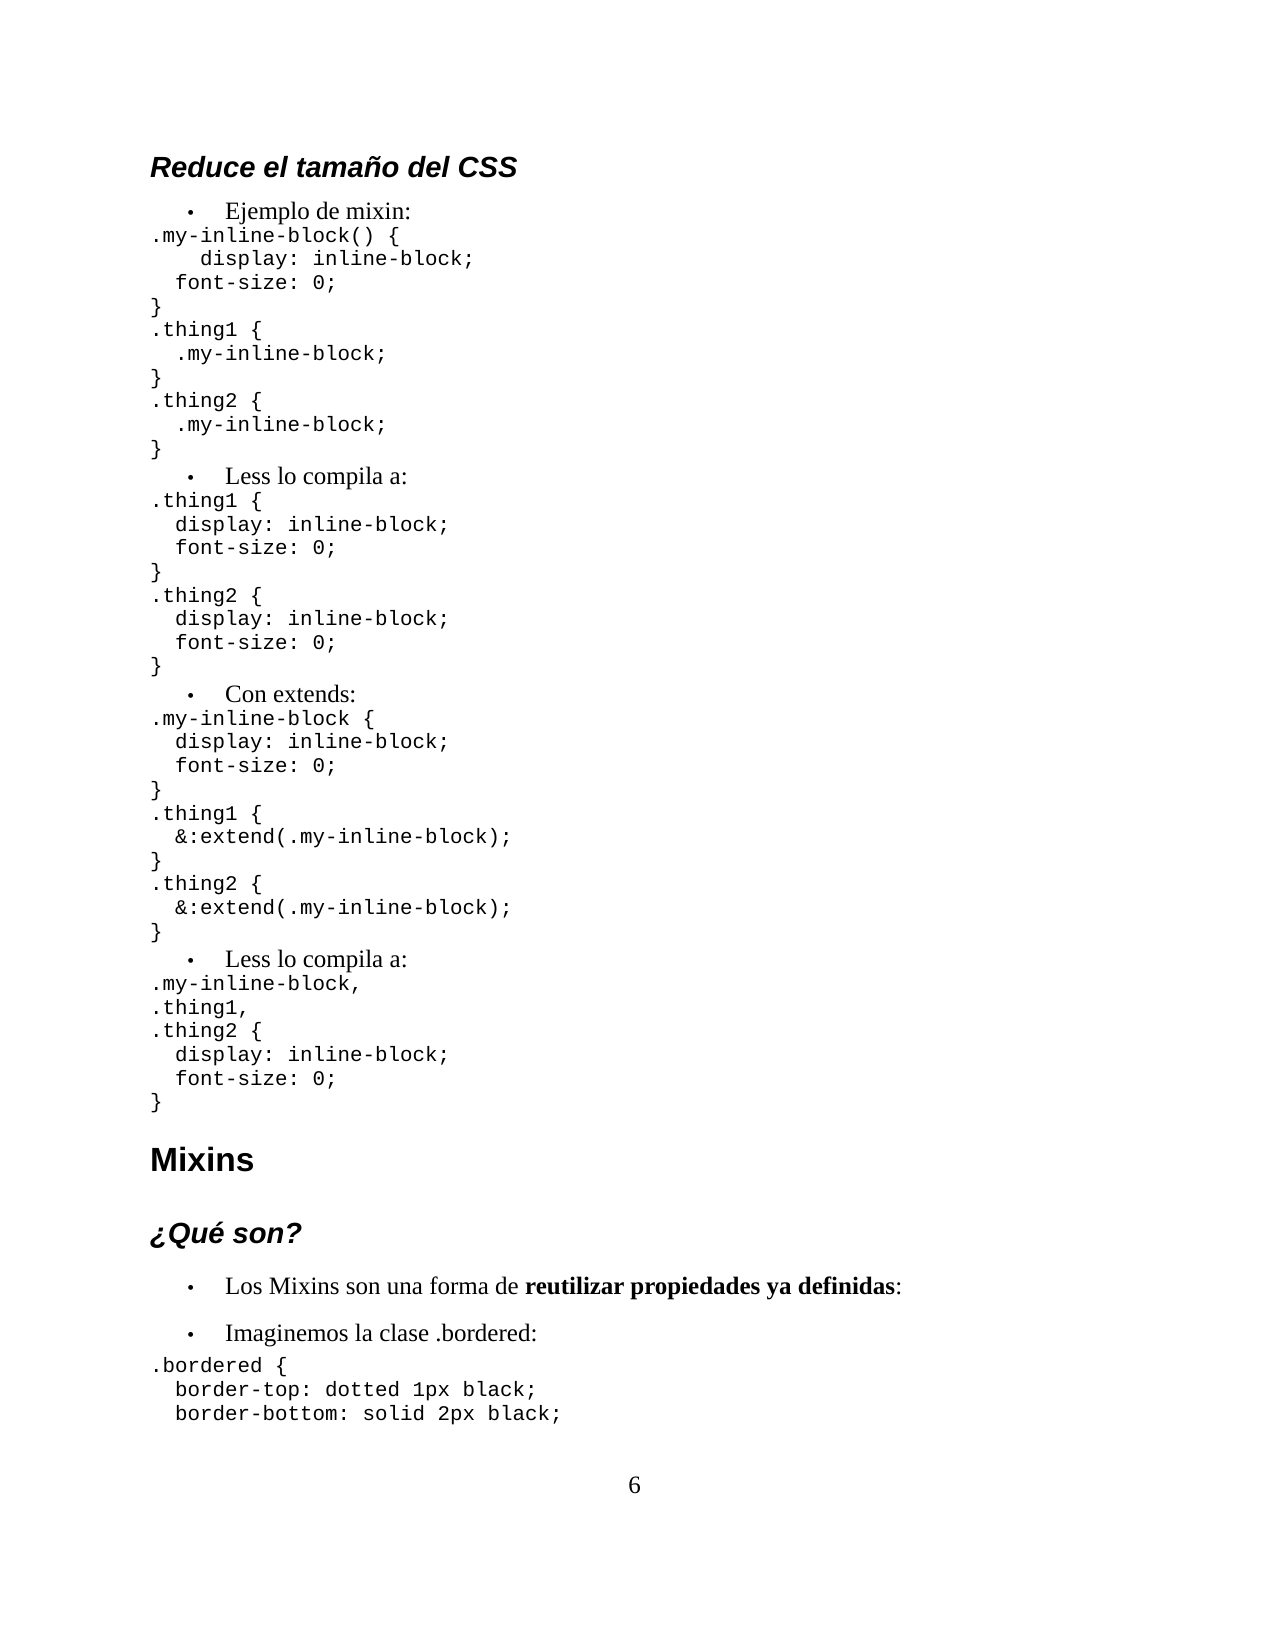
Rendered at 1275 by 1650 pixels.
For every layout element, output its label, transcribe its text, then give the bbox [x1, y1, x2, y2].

text } [150, 438, 1125, 461]
text .thing2 { [150, 1020, 1125, 1044]
text &:extend(.my-inline-block); [150, 897, 1125, 921]
list Los Mixins son una forma de reutilizar propiedades ya definidas: [187, 1271, 1125, 1300]
text .thing2 { [150, 390, 1125, 414]
text } [150, 561, 1125, 584]
list Less lo compila a: [187, 461, 1125, 490]
text font-size: 0; [150, 272, 1125, 296]
text } [150, 367, 1125, 390]
subtitle Mixins [150, 1140, 1125, 1179]
text } [150, 921, 1125, 944]
text font-size: 0; [150, 537, 1125, 561]
text display: inline-block; [150, 248, 1125, 272]
text border-top: dotted 1px black; [150, 1379, 1125, 1403]
text .my-inline-block; [150, 414, 1125, 438]
text } [150, 296, 1125, 319]
text .thing1 { [150, 319, 1125, 343]
text .my-inline-block, [150, 973, 1125, 997]
text .thing2 { [150, 584, 1125, 608]
text display: inline-block; [150, 1044, 1125, 1068]
subtitle ¿Qué son? [150, 1216, 1125, 1250]
text .my-inline-block() { [150, 225, 1125, 248]
text } [150, 779, 1125, 802]
text border-bottom: solid 2px black; [150, 1403, 1125, 1426]
list Ejemplo de mixin: [187, 196, 1125, 225]
text .my-inline-block; [150, 343, 1125, 367]
text .my-inline-block { [150, 708, 1125, 732]
text font-size: 0; [150, 632, 1125, 656]
text } [150, 850, 1125, 873]
list Less lo compila a: [187, 944, 1125, 973]
text &:extend(.my-inline-block); [150, 826, 1125, 850]
list Imaginemos la clase .bordered: [187, 1318, 1125, 1347]
text .thing1 { [150, 802, 1125, 826]
subtitle Reduce el tamaño del CSS [150, 150, 1125, 183]
text font-size: 0; [150, 1068, 1125, 1091]
text display: inline-block; [150, 732, 1125, 755]
text .thing1 { [150, 490, 1125, 514]
text } [150, 1091, 1125, 1115]
text } [150, 656, 1125, 679]
text display: inline-block; [150, 608, 1125, 632]
text display: inline-block; [150, 514, 1125, 537]
text .thing2 { [150, 873, 1125, 897]
list Con extends: [187, 679, 1125, 708]
text .bordered { [150, 1356, 1125, 1379]
text font-size: 0; [150, 755, 1125, 779]
text .thing1, [150, 997, 1125, 1020]
